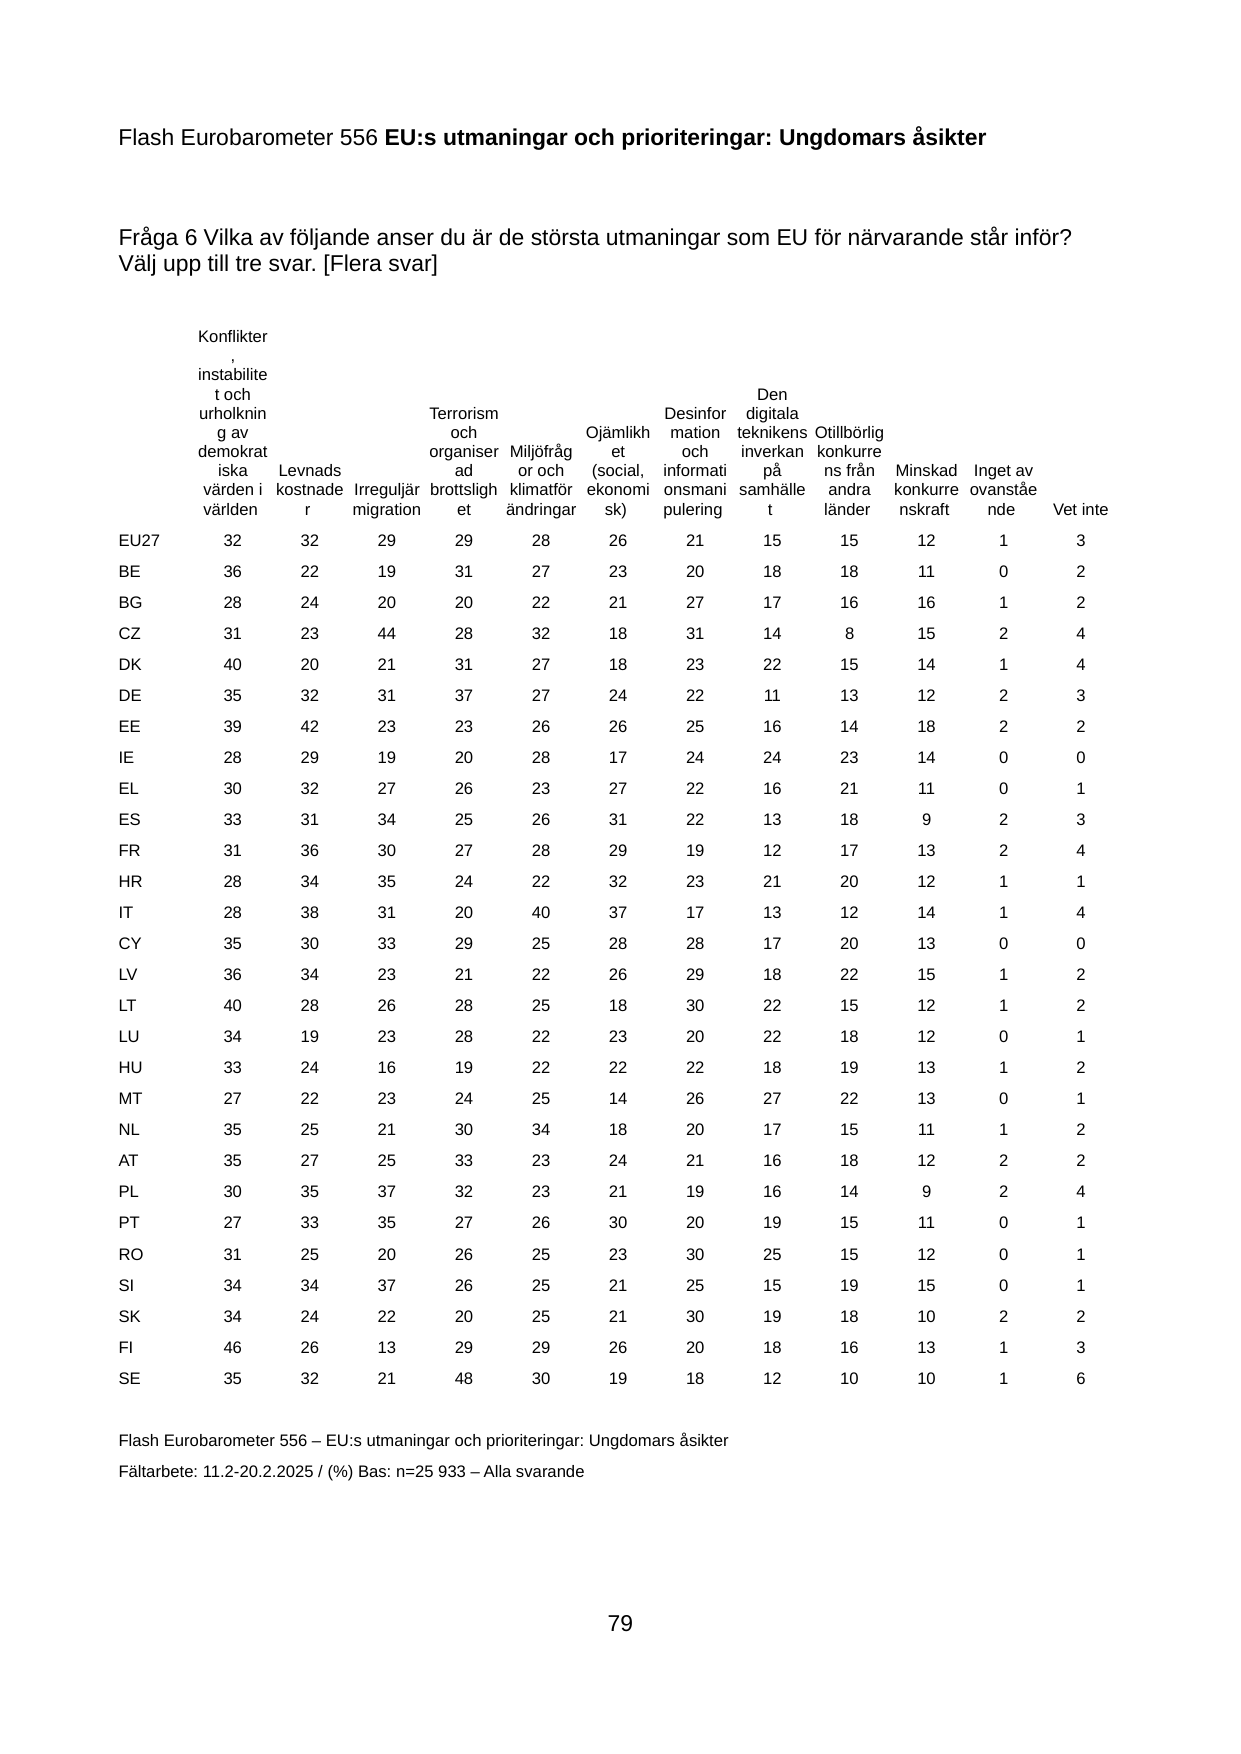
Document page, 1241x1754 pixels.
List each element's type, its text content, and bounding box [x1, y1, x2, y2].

table_cell 22 [503, 1021, 579, 1052]
table_cell Minskad konkurrenskraft [888, 321, 965, 524]
table_cell FI [115, 1332, 194, 1363]
table_cell [811, 283, 888, 321]
table_cell [348, 1394, 425, 1425]
table_cell 35 [271, 1176, 348, 1207]
table_cell 1 [1042, 1021, 1119, 1052]
table_cell 32 [271, 1363, 348, 1394]
table_cell 10 [811, 1363, 888, 1394]
table_cell 40 [503, 897, 579, 928]
table_cell EE [115, 711, 194, 742]
table_cell 21 [348, 649, 425, 680]
table_header Fråga 6 Vilka av följande anser du är de största utmaningar som EU för närvarande står inför? Välj upp till tre svar. [Flera svar] [115, 218, 1119, 283]
table_cell 28 [503, 525, 579, 556]
table_cell 30 [657, 1301, 734, 1332]
table_cell 11 [888, 556, 965, 587]
table_cell 13 [734, 804, 811, 835]
table_cell 11 [888, 773, 965, 804]
table_cell 2 [965, 618, 1042, 649]
table_cell 14 [811, 711, 888, 742]
table_cell 30 [425, 1114, 502, 1145]
table_cell 35 [194, 680, 271, 711]
table_cell 13 [888, 1332, 965, 1363]
table_cell [425, 283, 502, 321]
table_cell 17 [734, 928, 811, 959]
table_cell 24 [734, 742, 811, 773]
table_cell Flash Eurobarometer 556 – EU:s utmaningar och prioriteringar: Ungdomars åsikter [115, 1425, 1119, 1456]
table_cell 12 [734, 835, 811, 866]
table_cell 21 [580, 1176, 657, 1207]
table_cell 1 [965, 866, 1042, 897]
table_cell 29 [425, 525, 502, 556]
table_cell 22 [734, 990, 811, 1021]
table_cell 28 [503, 742, 579, 773]
table_cell 25 [271, 1114, 348, 1145]
table_cell 34 [194, 1270, 271, 1301]
table_cell 2 [1042, 587, 1119, 618]
table_cell 0 [965, 928, 1042, 959]
table_cell 9 [888, 804, 965, 835]
table_cell 23 [348, 959, 425, 990]
table_cell 30 [657, 1239, 734, 1269]
table_cell 2 [1042, 711, 1119, 742]
table_cell FR [115, 835, 194, 866]
table_cell 12 [888, 866, 965, 897]
table_cell [657, 1394, 734, 1425]
table_cell 2 [1042, 556, 1119, 587]
table_cell 19 [811, 1052, 888, 1083]
table_cell 21 [657, 1145, 734, 1176]
table_cell 35 [194, 1363, 271, 1394]
table_cell 0 [965, 1083, 1042, 1114]
table_cell 26 [348, 990, 425, 1021]
table_cell 1 [965, 897, 1042, 928]
table_cell 22 [348, 1301, 425, 1332]
table_cell 24 [271, 1301, 348, 1332]
table_cell 27 [425, 1208, 502, 1238]
table_cell 18 [811, 1301, 888, 1332]
table_cell 24 [425, 1083, 502, 1114]
table_cell 1 [965, 1052, 1042, 1083]
table_cell 13 [734, 897, 811, 928]
table_cell 27 [657, 587, 734, 618]
table_cell 2 [1042, 1114, 1119, 1145]
table_cell SE [115, 1363, 194, 1394]
table_cell 1 [1042, 773, 1119, 804]
table_cell 15 [811, 1239, 888, 1269]
table_cell 27 [580, 773, 657, 804]
table_cell [348, 283, 425, 321]
table_cell 25 [348, 1145, 425, 1176]
table_cell 26 [425, 1270, 502, 1301]
table_cell 18 [888, 711, 965, 742]
table_cell LV [115, 959, 194, 990]
table_cell 28 [425, 990, 502, 1021]
table_cell 17 [580, 742, 657, 773]
table_cell 20 [657, 1114, 734, 1145]
table_cell 18 [811, 804, 888, 835]
table_cell 20 [271, 649, 348, 680]
table_cell 23 [348, 1021, 425, 1052]
table_cell 30 [271, 928, 348, 959]
table_cell 29 [425, 928, 502, 959]
table_cell 23 [348, 711, 425, 742]
table_cell 14 [888, 897, 965, 928]
table_cell 18 [734, 556, 811, 587]
table_cell [657, 283, 734, 321]
table_cell [965, 1394, 1042, 1425]
table_cell 28 [194, 866, 271, 897]
table_cell 29 [348, 525, 425, 556]
table_cell 35 [194, 1114, 271, 1145]
table_cell 24 [425, 866, 502, 897]
table_cell 16 [734, 1176, 811, 1207]
table_cell Irreguljär migration [348, 321, 425, 524]
table_cell 12 [888, 1021, 965, 1052]
table_cell HR [115, 866, 194, 897]
table_cell [271, 1394, 348, 1425]
table_cell 27 [348, 773, 425, 804]
table_cell 32 [503, 618, 579, 649]
table_cell 24 [580, 1145, 657, 1176]
table_cell 23 [580, 1021, 657, 1052]
table_cell 12 [888, 990, 965, 1021]
table_cell 24 [657, 742, 734, 773]
table_cell 44 [348, 618, 425, 649]
table_cell Terrorism och organiserad brottslighet [425, 321, 502, 524]
table_cell 20 [348, 1239, 425, 1269]
table_cell 37 [348, 1270, 425, 1301]
table_cell 42 [271, 711, 348, 742]
table_cell 18 [734, 1332, 811, 1363]
table_cell 22 [811, 959, 888, 990]
table_cell 18 [811, 1145, 888, 1176]
table_cell [425, 1394, 502, 1425]
table_cell 14 [811, 1176, 888, 1207]
table_cell 10 [888, 1301, 965, 1332]
table_cell LU [115, 1021, 194, 1052]
table_cell 3 [1042, 804, 1119, 835]
table_cell 20 [425, 587, 502, 618]
table_cell 24 [580, 680, 657, 711]
table_cell 32 [271, 773, 348, 804]
table_cell 1 [1042, 1208, 1119, 1238]
table_cell 28 [657, 928, 734, 959]
table_cell 34 [271, 959, 348, 990]
table_cell 29 [271, 742, 348, 773]
table_cell Inget av ovanstående [965, 321, 1042, 524]
table_cell BG [115, 587, 194, 618]
table_cell [580, 283, 657, 321]
table_cell 15 [888, 618, 965, 649]
table_cell Ojämlikhet (social, ekonomisk) [580, 321, 657, 524]
table_cell 12 [888, 1239, 965, 1269]
table_cell 19 [271, 1021, 348, 1052]
table_cell DK [115, 649, 194, 680]
table_cell 29 [425, 1332, 502, 1363]
table_cell 32 [194, 525, 271, 556]
table_cell 21 [734, 866, 811, 897]
table_cell 13 [888, 1052, 965, 1083]
table_cell RO [115, 1239, 194, 1269]
table_cell 34 [503, 1114, 579, 1145]
table_cell 31 [271, 804, 348, 835]
table_cell 32 [580, 866, 657, 897]
table_cell 25 [657, 711, 734, 742]
table_cell 23 [580, 556, 657, 587]
table_cell Otillbörlig konkurrens från andra länder [811, 321, 888, 524]
table_cell [194, 1394, 271, 1425]
table_cell 31 [657, 618, 734, 649]
table_cell 26 [580, 959, 657, 990]
table_cell 27 [734, 1083, 811, 1114]
table_cell 28 [194, 587, 271, 618]
table_cell 1 [965, 959, 1042, 990]
table_cell 26 [503, 804, 579, 835]
table_cell 38 [271, 897, 348, 928]
table_cell 16 [811, 587, 888, 618]
table_cell 2 [1042, 1145, 1119, 1176]
table_cell 25 [657, 1270, 734, 1301]
table_cell [503, 283, 579, 321]
table_cell [271, 283, 348, 321]
table_cell 30 [657, 990, 734, 1021]
table_cell 28 [194, 897, 271, 928]
table_cell 36 [194, 959, 271, 990]
table_cell 16 [734, 711, 811, 742]
table_cell 26 [425, 1239, 502, 1269]
table_cell 40 [194, 990, 271, 1021]
table_cell 16 [811, 1332, 888, 1363]
table_cell 2 [1042, 990, 1119, 1021]
table_cell 27 [503, 556, 579, 587]
table_cell 19 [734, 1301, 811, 1332]
table_cell 21 [580, 1270, 657, 1301]
table_cell LT [115, 990, 194, 1021]
table_cell HU [115, 1052, 194, 1083]
table_cell 28 [425, 618, 502, 649]
table_cell 26 [503, 711, 579, 742]
table_cell 11 [734, 680, 811, 711]
table_cell 34 [194, 1021, 271, 1052]
table_cell 27 [194, 1083, 271, 1114]
table_cell 34 [271, 1270, 348, 1301]
table_cell Levnadskostnader [271, 321, 348, 524]
table_cell 10 [888, 1363, 965, 1394]
table_cell Fältarbete: 11.2-20.2.2025 / (%) Bas: n=25 933 – Alla svarande [115, 1456, 1119, 1487]
table_cell 22 [657, 804, 734, 835]
table_cell 1 [1042, 1270, 1119, 1301]
table_cell NL [115, 1114, 194, 1145]
table_cell 33 [271, 1208, 348, 1238]
table_cell 23 [657, 649, 734, 680]
table_cell Konflikter, instabilitet och urholkning av demokratiska värden i världen [194, 321, 271, 524]
table_cell 1 [1042, 1083, 1119, 1114]
table_cell 22 [811, 1083, 888, 1114]
table_cell 30 [503, 1363, 579, 1394]
table_cell 28 [271, 990, 348, 1021]
table_cell 31 [425, 556, 502, 587]
table_cell 18 [734, 1052, 811, 1083]
table_cell 20 [425, 897, 502, 928]
table_cell 0 [965, 1239, 1042, 1269]
table_cell 25 [503, 928, 579, 959]
table_cell 23 [811, 742, 888, 773]
table_cell 12 [734, 1363, 811, 1394]
table_cell PL [115, 1176, 194, 1207]
table_cell [811, 1394, 888, 1425]
table_cell 35 [348, 1208, 425, 1238]
table_cell 21 [811, 773, 888, 804]
table_cell 13 [348, 1332, 425, 1363]
table_cell [115, 283, 194, 321]
table_cell Miljöfrågor och klimatförändringar [503, 321, 579, 524]
table_cell 25 [734, 1239, 811, 1269]
table_cell 22 [271, 556, 348, 587]
table_cell 0 [1042, 742, 1119, 773]
table_cell 2 [965, 680, 1042, 711]
table_cell 11 [888, 1114, 965, 1145]
table_cell 14 [888, 742, 965, 773]
table_cell 25 [271, 1239, 348, 1269]
table_cell 2 [1042, 1301, 1119, 1332]
table_cell 0 [965, 1021, 1042, 1052]
table_cell [580, 1394, 657, 1425]
table_cell 2 [965, 1176, 1042, 1207]
table_cell 26 [580, 525, 657, 556]
table_cell 33 [348, 928, 425, 959]
table_cell SK [115, 1301, 194, 1332]
table_cell PT [115, 1208, 194, 1238]
table_cell IE [115, 742, 194, 773]
table_cell 25 [503, 990, 579, 1021]
table_cell 22 [503, 587, 579, 618]
table_cell 22 [657, 1052, 734, 1083]
table_cell 1 [965, 1363, 1042, 1394]
table_cell 48 [425, 1363, 502, 1394]
table_cell 15 [811, 1208, 888, 1238]
table_cell 2 [965, 711, 1042, 742]
table_cell 19 [734, 1208, 811, 1238]
table_cell 1 [965, 525, 1042, 556]
table_cell 18 [580, 649, 657, 680]
table_cell 27 [503, 649, 579, 680]
table_cell 19 [657, 1176, 734, 1207]
table_cell 37 [425, 680, 502, 711]
table_cell 0 [965, 773, 1042, 804]
table_cell 31 [348, 897, 425, 928]
table_cell 4 [1042, 835, 1119, 866]
table_cell [115, 321, 194, 524]
table_cell 22 [580, 1052, 657, 1083]
table_cell 1 [965, 990, 1042, 1021]
table_cell 23 [503, 1176, 579, 1207]
table_cell 9 [888, 1176, 965, 1207]
table_cell 28 [580, 928, 657, 959]
table_cell 35 [348, 866, 425, 897]
table_cell 21 [425, 959, 502, 990]
table_cell 20 [811, 866, 888, 897]
table_cell 23 [425, 711, 502, 742]
table_cell 19 [580, 1363, 657, 1394]
table_cell CZ [115, 618, 194, 649]
table_cell 21 [580, 587, 657, 618]
table_cell 40 [194, 649, 271, 680]
table_cell 14 [734, 618, 811, 649]
table_cell 22 [271, 1083, 348, 1114]
table_cell 12 [811, 897, 888, 928]
table_cell 3 [1042, 525, 1119, 556]
table_cell 1 [965, 649, 1042, 680]
table_cell 34 [194, 1301, 271, 1332]
table_cell 16 [734, 773, 811, 804]
table_cell 19 [348, 742, 425, 773]
table_cell 25 [503, 1270, 579, 1301]
table_cell 2 [1042, 1052, 1119, 1083]
table_cell 12 [888, 1145, 965, 1176]
table_cell 12 [888, 680, 965, 711]
table_cell 18 [811, 1021, 888, 1052]
table_cell 0 [965, 556, 1042, 587]
table_cell 0 [965, 742, 1042, 773]
table_cell 30 [194, 1176, 271, 1207]
table_cell 4 [1042, 649, 1119, 680]
table_cell 18 [811, 556, 888, 587]
table_cell [734, 1394, 811, 1425]
table_cell 19 [348, 556, 425, 587]
table_cell 23 [503, 773, 579, 804]
table_cell 1 [1042, 866, 1119, 897]
table_cell 20 [657, 556, 734, 587]
table_cell 29 [503, 1332, 579, 1363]
table_cell 30 [580, 1208, 657, 1238]
table_cell EL [115, 773, 194, 804]
table_cell 31 [194, 835, 271, 866]
table_cell 29 [580, 835, 657, 866]
table_cell Desinformation och informationsmanipulering [657, 321, 734, 524]
table_cell 0 [965, 1270, 1042, 1301]
table_cell 14 [580, 1083, 657, 1114]
table_cell 32 [425, 1176, 502, 1207]
table_cell 15 [888, 1270, 965, 1301]
table_cell 6 [1042, 1363, 1119, 1394]
table_cell 25 [503, 1239, 579, 1269]
table_cell 26 [271, 1332, 348, 1363]
table_cell 4 [1042, 618, 1119, 649]
table_cell 2 [1042, 959, 1119, 990]
table_cell 46 [194, 1332, 271, 1363]
table_cell 20 [657, 1208, 734, 1238]
table_cell 30 [348, 835, 425, 866]
table_cell 20 [657, 1332, 734, 1363]
table_cell 15 [734, 1270, 811, 1301]
table_cell 14 [888, 649, 965, 680]
table_cell 22 [503, 959, 579, 990]
table_cell [965, 283, 1042, 321]
table_cell [503, 1394, 579, 1425]
table_cell 25 [425, 804, 502, 835]
table_cell 0 [965, 1208, 1042, 1238]
table_cell 22 [657, 680, 734, 711]
table_cell 24 [271, 587, 348, 618]
table_cell 27 [425, 835, 502, 866]
table_cell 2 [965, 835, 1042, 866]
table_cell 25 [503, 1301, 579, 1332]
table_cell Vet inte [1042, 321, 1119, 524]
table_cell 4 [1042, 897, 1119, 928]
table_cell 27 [194, 1208, 271, 1238]
table_cell 26 [580, 711, 657, 742]
table_cell 19 [811, 1270, 888, 1301]
table_cell Den digitala teknikens inverkan på samhället [734, 321, 811, 524]
table_cell 27 [271, 1145, 348, 1176]
table_cell 23 [580, 1239, 657, 1269]
table_cell 20 [425, 1301, 502, 1332]
table_cell 31 [348, 680, 425, 711]
table_cell 37 [348, 1176, 425, 1207]
table_cell 8 [811, 618, 888, 649]
table_cell 17 [734, 587, 811, 618]
table_cell 15 [811, 649, 888, 680]
table_cell 2 [965, 1145, 1042, 1176]
table_cell MT [115, 1083, 194, 1114]
table_cell 22 [657, 773, 734, 804]
table_cell ES [115, 804, 194, 835]
table_cell 23 [503, 1145, 579, 1176]
table_cell 11 [888, 1208, 965, 1238]
table_cell 12 [888, 525, 965, 556]
table_cell 3 [1042, 680, 1119, 711]
table_cell 17 [811, 835, 888, 866]
table_cell 16 [734, 1145, 811, 1176]
table_cell 1 [1042, 1239, 1119, 1269]
table_cell 26 [503, 1208, 579, 1238]
table_cell 4 [1042, 1176, 1119, 1207]
table_cell 21 [348, 1363, 425, 1394]
table_cell 22 [734, 649, 811, 680]
table_cell 16 [888, 587, 965, 618]
table_cell 33 [194, 804, 271, 835]
table_cell 36 [194, 556, 271, 587]
table_cell 20 [425, 742, 502, 773]
table_cell IT [115, 897, 194, 928]
table_cell 34 [348, 804, 425, 835]
table_cell 18 [580, 618, 657, 649]
table_cell 18 [580, 1114, 657, 1145]
table_cell 30 [194, 773, 271, 804]
table_cell 16 [348, 1052, 425, 1083]
table_cell 15 [811, 525, 888, 556]
table_cell 33 [194, 1052, 271, 1083]
table_cell 23 [271, 618, 348, 649]
table_cell 28 [425, 1021, 502, 1052]
table_cell 26 [425, 773, 502, 804]
table_cell 1 [965, 1114, 1042, 1145]
table_cell 32 [271, 680, 348, 711]
table_cell 27 [503, 680, 579, 711]
table_cell 13 [888, 928, 965, 959]
table_cell 19 [425, 1052, 502, 1083]
table_cell 21 [348, 1114, 425, 1145]
table_cell [1042, 1394, 1119, 1425]
table_cell 19 [657, 835, 734, 866]
table_cell 35 [194, 928, 271, 959]
table_cell 36 [271, 835, 348, 866]
table_cell [888, 1394, 965, 1425]
table_cell [194, 283, 271, 321]
table_cell 2 [965, 804, 1042, 835]
table_cell 31 [194, 1239, 271, 1269]
table_cell 31 [194, 618, 271, 649]
table_cell 24 [271, 1052, 348, 1083]
table_cell 18 [580, 990, 657, 1021]
table_cell BE [115, 556, 194, 587]
table_cell 35 [194, 1145, 271, 1176]
table_cell 20 [811, 928, 888, 959]
table_cell [888, 283, 965, 321]
table_cell 20 [657, 1021, 734, 1052]
table_cell 21 [580, 1301, 657, 1332]
table_cell 15 [888, 959, 965, 990]
table_cell 34 [271, 866, 348, 897]
table_cell 26 [580, 1332, 657, 1363]
table_cell CY [115, 928, 194, 959]
table_cell 18 [734, 959, 811, 990]
table_cell 39 [194, 711, 271, 742]
table_cell 23 [348, 1083, 425, 1114]
table_cell [115, 1394, 194, 1425]
table_cell 26 [657, 1083, 734, 1114]
table_cell DE [115, 680, 194, 711]
table_cell 28 [503, 835, 579, 866]
table_cell 23 [657, 866, 734, 897]
table_cell EU27 [115, 525, 194, 556]
table_cell 32 [271, 525, 348, 556]
table_cell 22 [503, 1052, 579, 1083]
table_cell [734, 283, 811, 321]
table_cell AT [115, 1145, 194, 1176]
table_cell 21 [657, 525, 734, 556]
table_cell 29 [657, 959, 734, 990]
table_cell 31 [580, 804, 657, 835]
table_cell 15 [811, 990, 888, 1021]
table_cell 20 [348, 587, 425, 618]
table_cell 17 [657, 897, 734, 928]
table_cell 28 [194, 742, 271, 773]
table_cell 15 [734, 525, 811, 556]
table_cell 13 [811, 680, 888, 711]
table_cell [1042, 283, 1119, 321]
table_cell 13 [888, 835, 965, 866]
table_cell SI [115, 1270, 194, 1301]
table_cell 1 [965, 587, 1042, 618]
table_cell 33 [425, 1145, 502, 1176]
table_cell 3 [1042, 1332, 1119, 1363]
table_cell 22 [503, 866, 579, 897]
table_cell 15 [811, 1114, 888, 1145]
table_cell 13 [888, 1083, 965, 1114]
table_cell 37 [580, 897, 657, 928]
table_cell 31 [425, 649, 502, 680]
table_cell 18 [657, 1363, 734, 1394]
table_cell 1 [965, 1332, 1042, 1363]
table_cell 22 [734, 1021, 811, 1052]
table_cell 17 [734, 1114, 811, 1145]
table_cell 25 [503, 1083, 579, 1114]
table_cell 2 [965, 1301, 1042, 1332]
table_cell 0 [1042, 928, 1119, 959]
